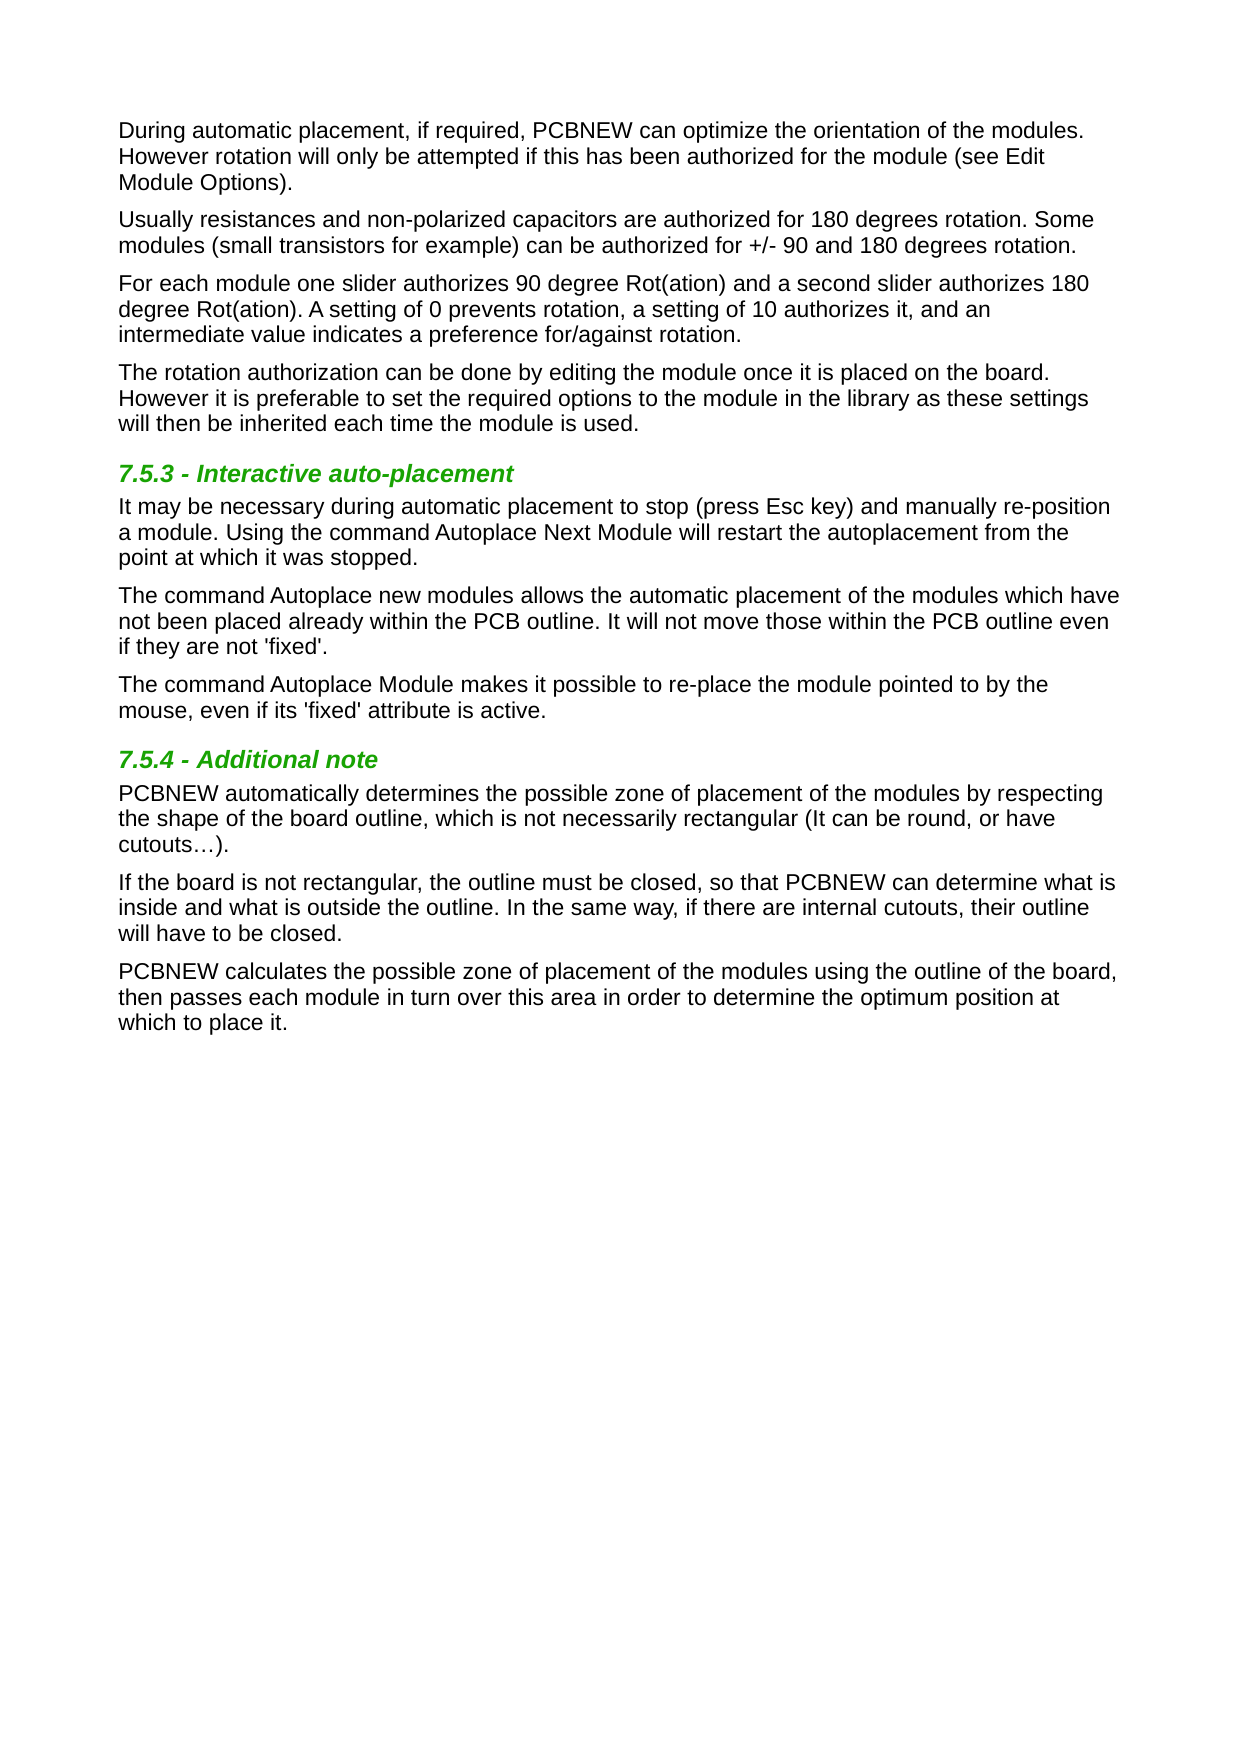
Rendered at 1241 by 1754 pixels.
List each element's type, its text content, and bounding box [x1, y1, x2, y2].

text The command Autoplace new modules allows the automatic placement of the modules which have not been placed already within the PCB outline. It will not move those within the PCB outline even if they are not 'fixed'. [118, 583, 1122, 659]
text The rotation authorization can be done by editing the module once it is placed on the board. However it is preferable to set the required options to the module in the library as these settings will then be inherited each time the module is used. [118, 360, 1122, 436]
text PCBNEW automatically determines the possible zone of placement of the modules by respecting the shape of the board outline, which is not necessarily rectangular (It can be round, or have cutouts…). [118, 781, 1122, 857]
text During automatic placement, if required, PCBNEW can optimize the orientation of the modules. However rotation will only be attempted if this has been authorized for the module (see Edit Module Options). [118, 118, 1122, 195]
text It may be necessary during automatic placement to stop (press Esc key) and manually re-position a module. Using the command Autoplace Next Module will restart the autoplacement from the point at which it was stopped. [118, 494, 1122, 570]
text The command Autoplace Module makes it possible to re-place the module pointed to by the mouse, even if its 'fixed' attribute is active. [118, 672, 1122, 723]
text PCBNEW calculates the possible zone of placement of the modules using the outline of the board, then passes each module in turn over this area in order to determine the optimum position at which to place it. [118, 959, 1122, 1035]
text Usually resistances and non-polarized capacitors are authorized for 180 degrees rotation. Some modules (small transistors for example) can be authorized for +/- 90 and 180 degrees rotation. [118, 207, 1122, 258]
text For each module one slider authorizes 90 degree Rot(ation) and a second slider authorizes 180 degree Rot(ation). A setting of 0 prevents rotation, a setting of 10 authorizes it, and an intermediate value indicates a preference for/against rotation. [118, 271, 1122, 347]
subtitle Interactive auto-placement [118, 459, 1122, 487]
subtitle Additional note [118, 746, 1122, 774]
text If the board is not rectangular, the outline must be closed, so that PCBNEW can determine what is inside and what is outside the outline. In the same way, if there are internal cutouts, their outline will have to be closed. [118, 869, 1122, 946]
